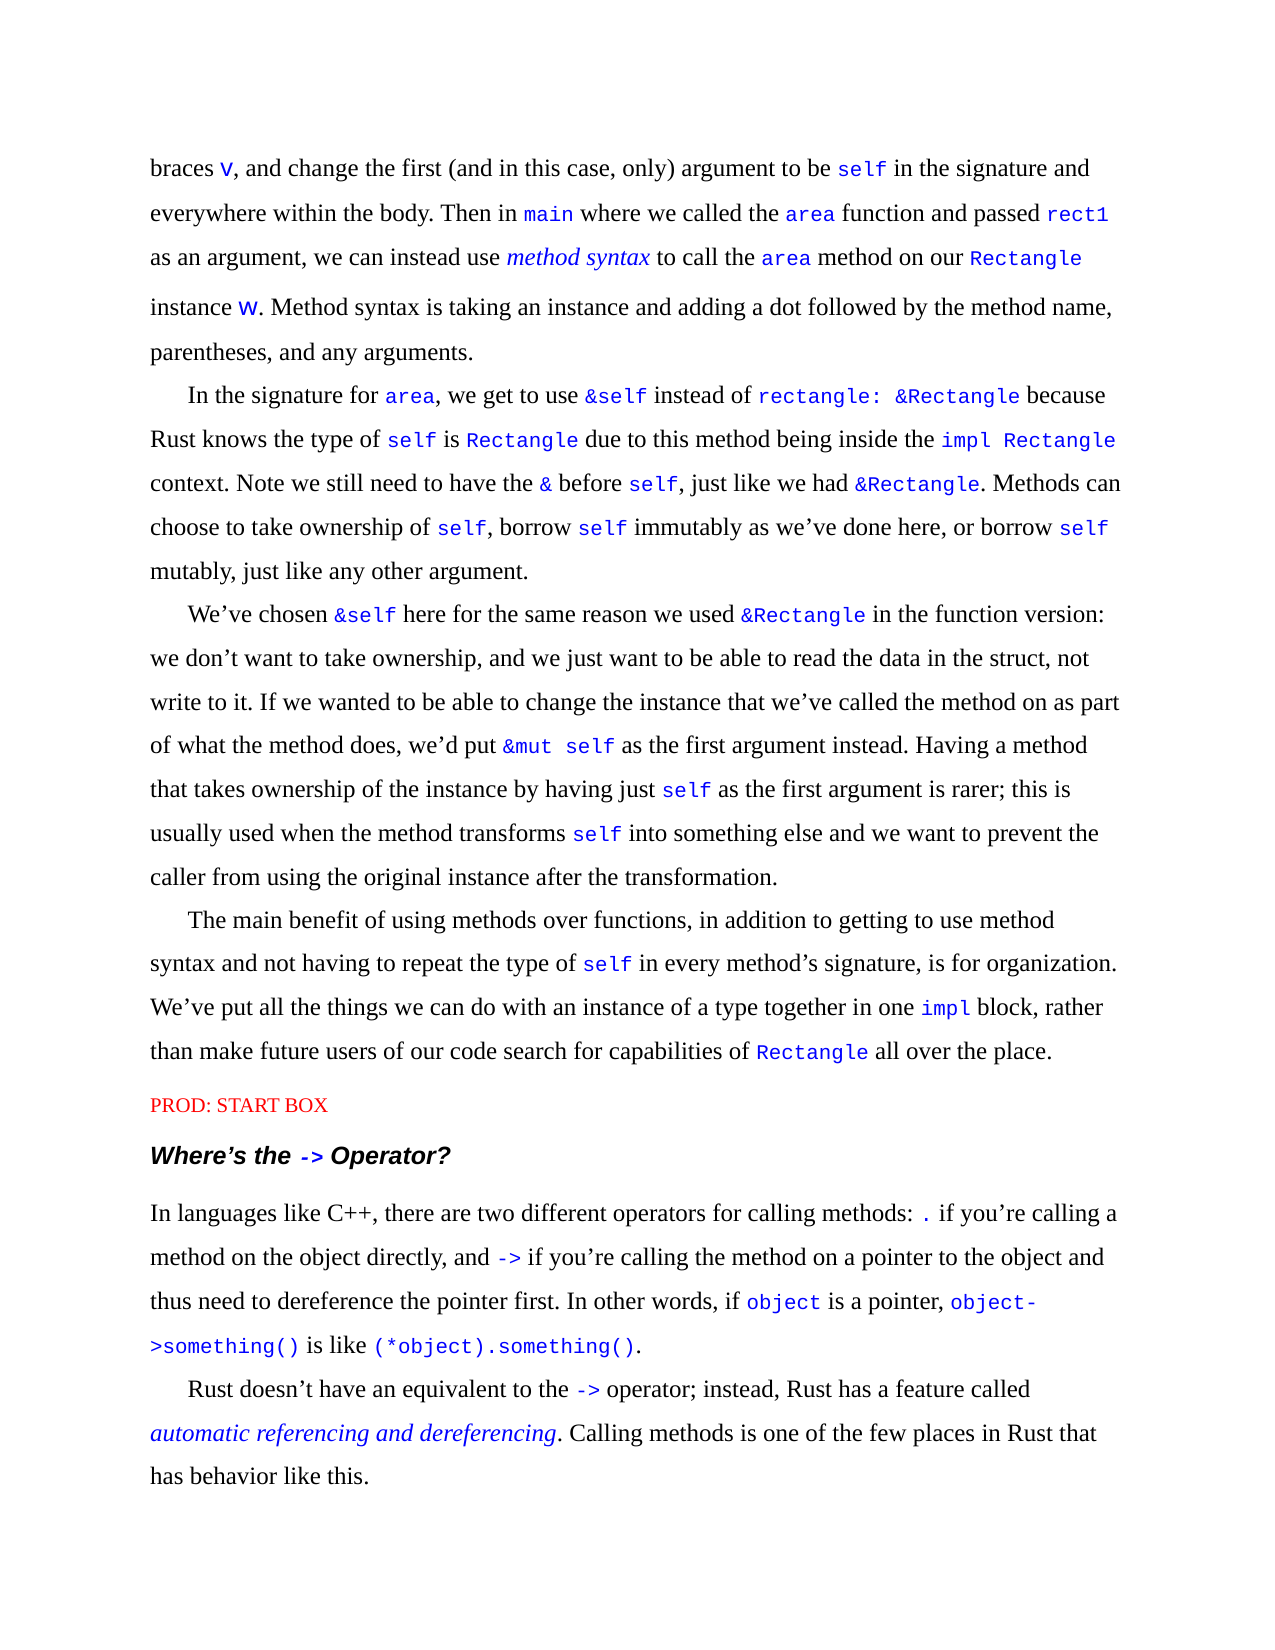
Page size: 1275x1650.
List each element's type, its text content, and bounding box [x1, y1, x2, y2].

text In languages like C++, there are two different operators for calling methods: . if you’re calling a method on the object directly, and -> if you’re calling the method on a pointer to the object and thus need to dereference the pointer first. In other words, if object is a pointer, object->something() is like (*object).something(). [150, 1198, 1125, 1359]
text We’ve chosen &self here for the same reason we used &Rectangle in the function version: we don’t want to take ownership, and we just want to be able to read the data in the struct, not write to it. If we wanted to be able to change the instance that we’ve called the method on as part of what the method does, we’d put &mut self as the first argument instead. Having a method that takes ownership of the instance by having just self as the first argument is rarer; this is usually used when the method transforms self into something else and we want to prevent the caller from using the original instance after the transformation. [150, 599, 1125, 890]
text braces v, and change the first (and in this case, only) argument to be self in the signature and everywhere within the body. Then in main where we called the area function and passed rect1 as an argument, we can instead use method syntax to call the area method on our Rectangle instance w. Method syntax is taking an instance and adding a dot followed by the method name, parentheses, and any arguments. [150, 150, 1125, 366]
text Where’s the -> Operator? [150, 1141, 1125, 1171]
text PROD: START BOX [150, 1093, 1125, 1117]
text Rust doesn’t have an equivalent to the -> operator; instead, Rust has a feature called automatic referencing and dereferencing. Calling methods is one of the few places in Rust that has behavior like this. [150, 1374, 1125, 1490]
text In the signature for area, we get to use &self instead of rectangle: &Rectangle because Rust knows the type of self is Rectangle due to this method being inside the impl Rectangle context. Note we still need to have the & before self, just like we had &Rectangle. Methods can choose to take ownership of self, borrow self immutably as we’ve done here, or borrow self mutably, just like any other argument. [150, 381, 1125, 585]
text The main benefit of using methods over functions, in addition to getting to use method syntax and not having to repeat the type of self in every method’s signature, is for organization. We’ve put all the things we can do with an instance of a type together in one impl block, rather than make future users of our code search for capabilities of Rectangle all over the place. [150, 905, 1125, 1065]
